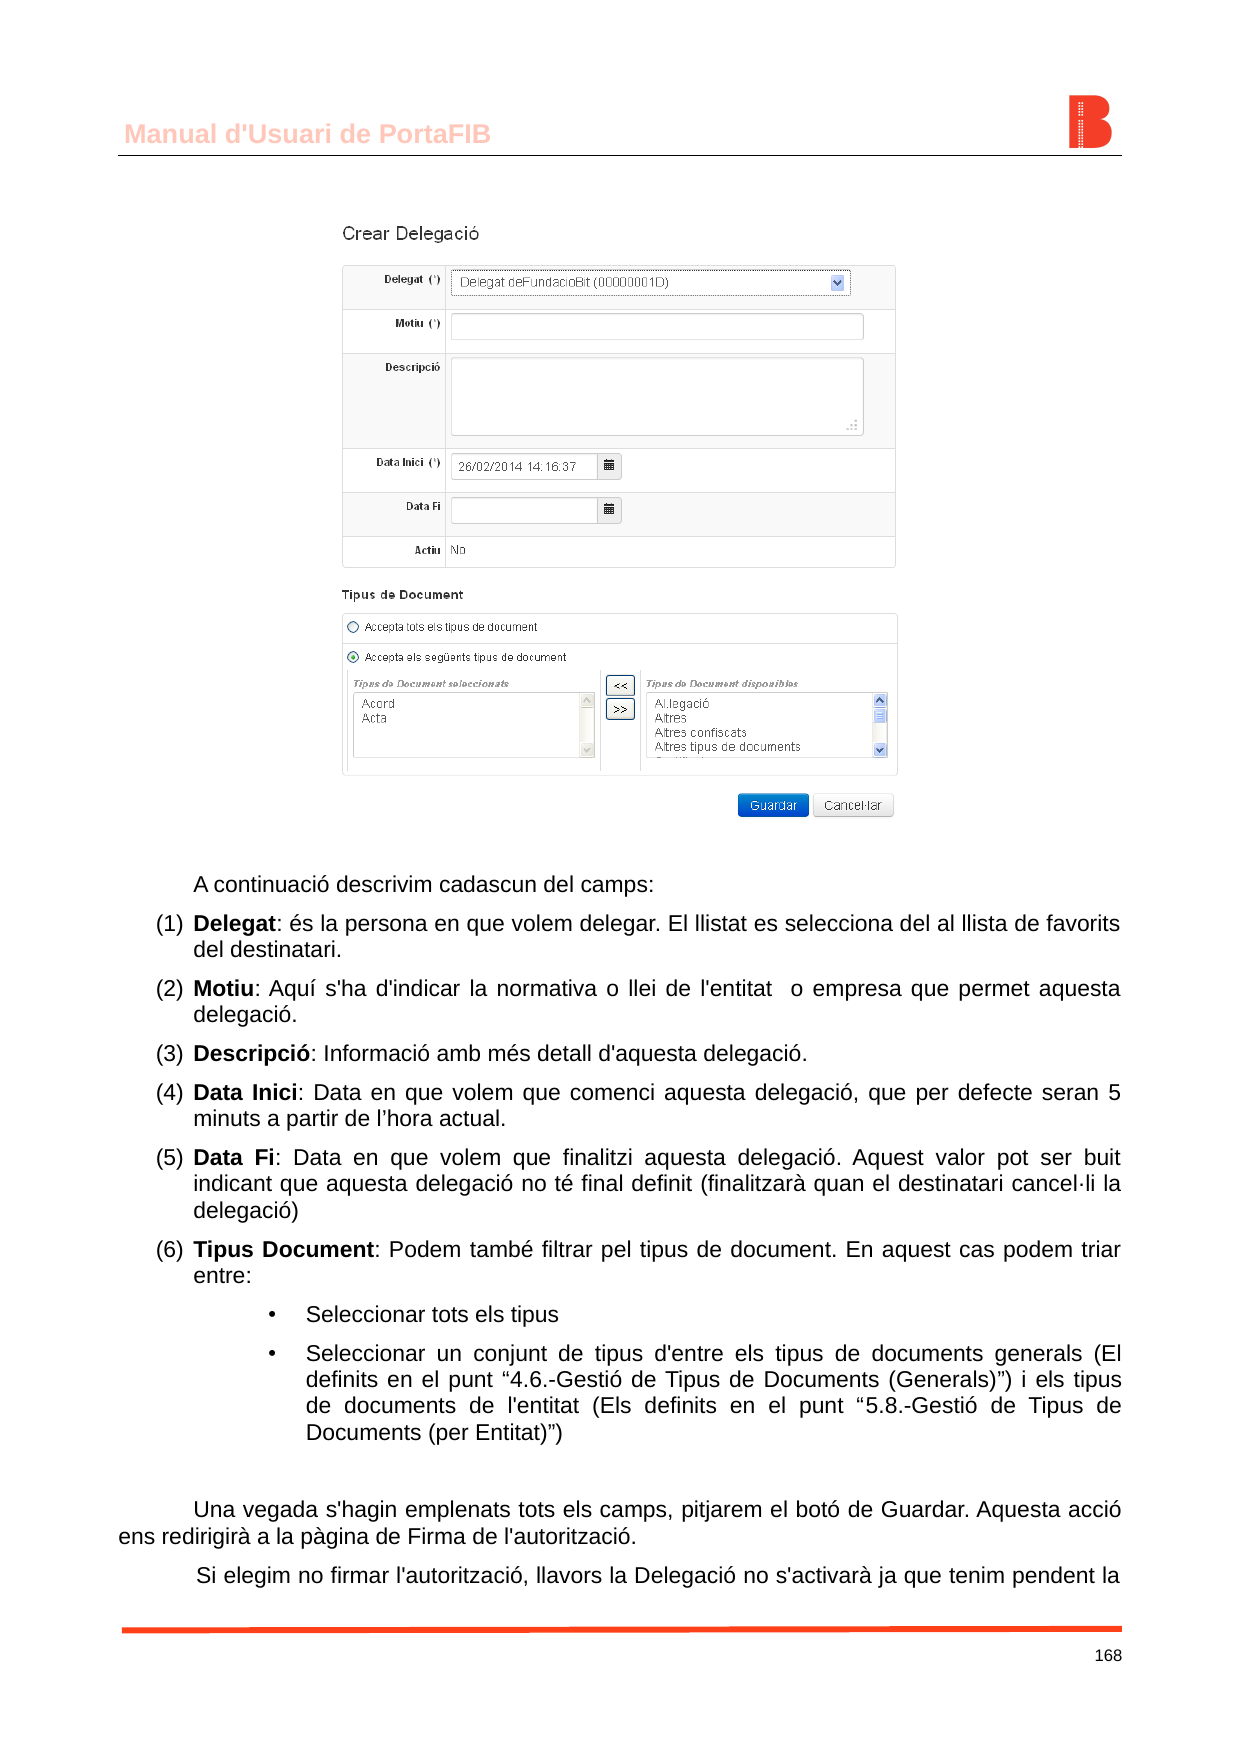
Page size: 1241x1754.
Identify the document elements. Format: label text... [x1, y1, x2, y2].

text Una vegada s'hagin emplenats tots els camps, pitjarem el botó de Guardar. Aquesta acció ens redirigirà a la pàgina de Firma de l'autorització. [118, 1496, 1122, 1549]
text A continuació descrivim cadascun del camps: [118, 871, 1122, 897]
list Seleccionar un conjunt de tipus d'entre els tipus de documents generals (El definits en el punt “4.6Gestió de Tipus de Documents (Generals)”) i els tipus de documents de l'entitat (Els definits en el punt “5.8Gestió de Tipus de Documents (per Entitat)”) [268, 1339, 1122, 1445]
list Seleccionar tots els tipus [268, 1301, 1122, 1327]
list Descripció: Informació amb més detall d'aquesta delegació. [156, 1040, 1122, 1066]
picture [1063, 94, 1117, 150]
list Delegat: és la persona en que volem delegar. El llistat es selecciona del al llista de favorits del destinatari. [156, 909, 1122, 962]
list Motiu: Aquí s'ha d'indicar la normativa o llei de l'entitat o empresa que permet aquesta delegació. [156, 975, 1122, 1027]
list Data Fi: Data en que volem que finalitzi aquesta delegació. Aquest valor pot ser buit indicant que aquesta delegació no té final definit (finalitzarà quan el destinatari cancel·li la delegació) [156, 1144, 1122, 1223]
list Tipus Document: Podem també filtrar pel tipus de document. En aquest cas podem triar entre: [156, 1236, 1122, 1288]
text Si elegim no firmar l'autorització, llavors la Delegació no s'activarà ja que tenim pendent la [118, 1562, 1122, 1588]
list Data Inici: Data en que volem que comenci aquesta delegació, que per defecte seran 5 minuts a partir de l’hora actual. [156, 1079, 1122, 1131]
picture [328, 215, 912, 820]
